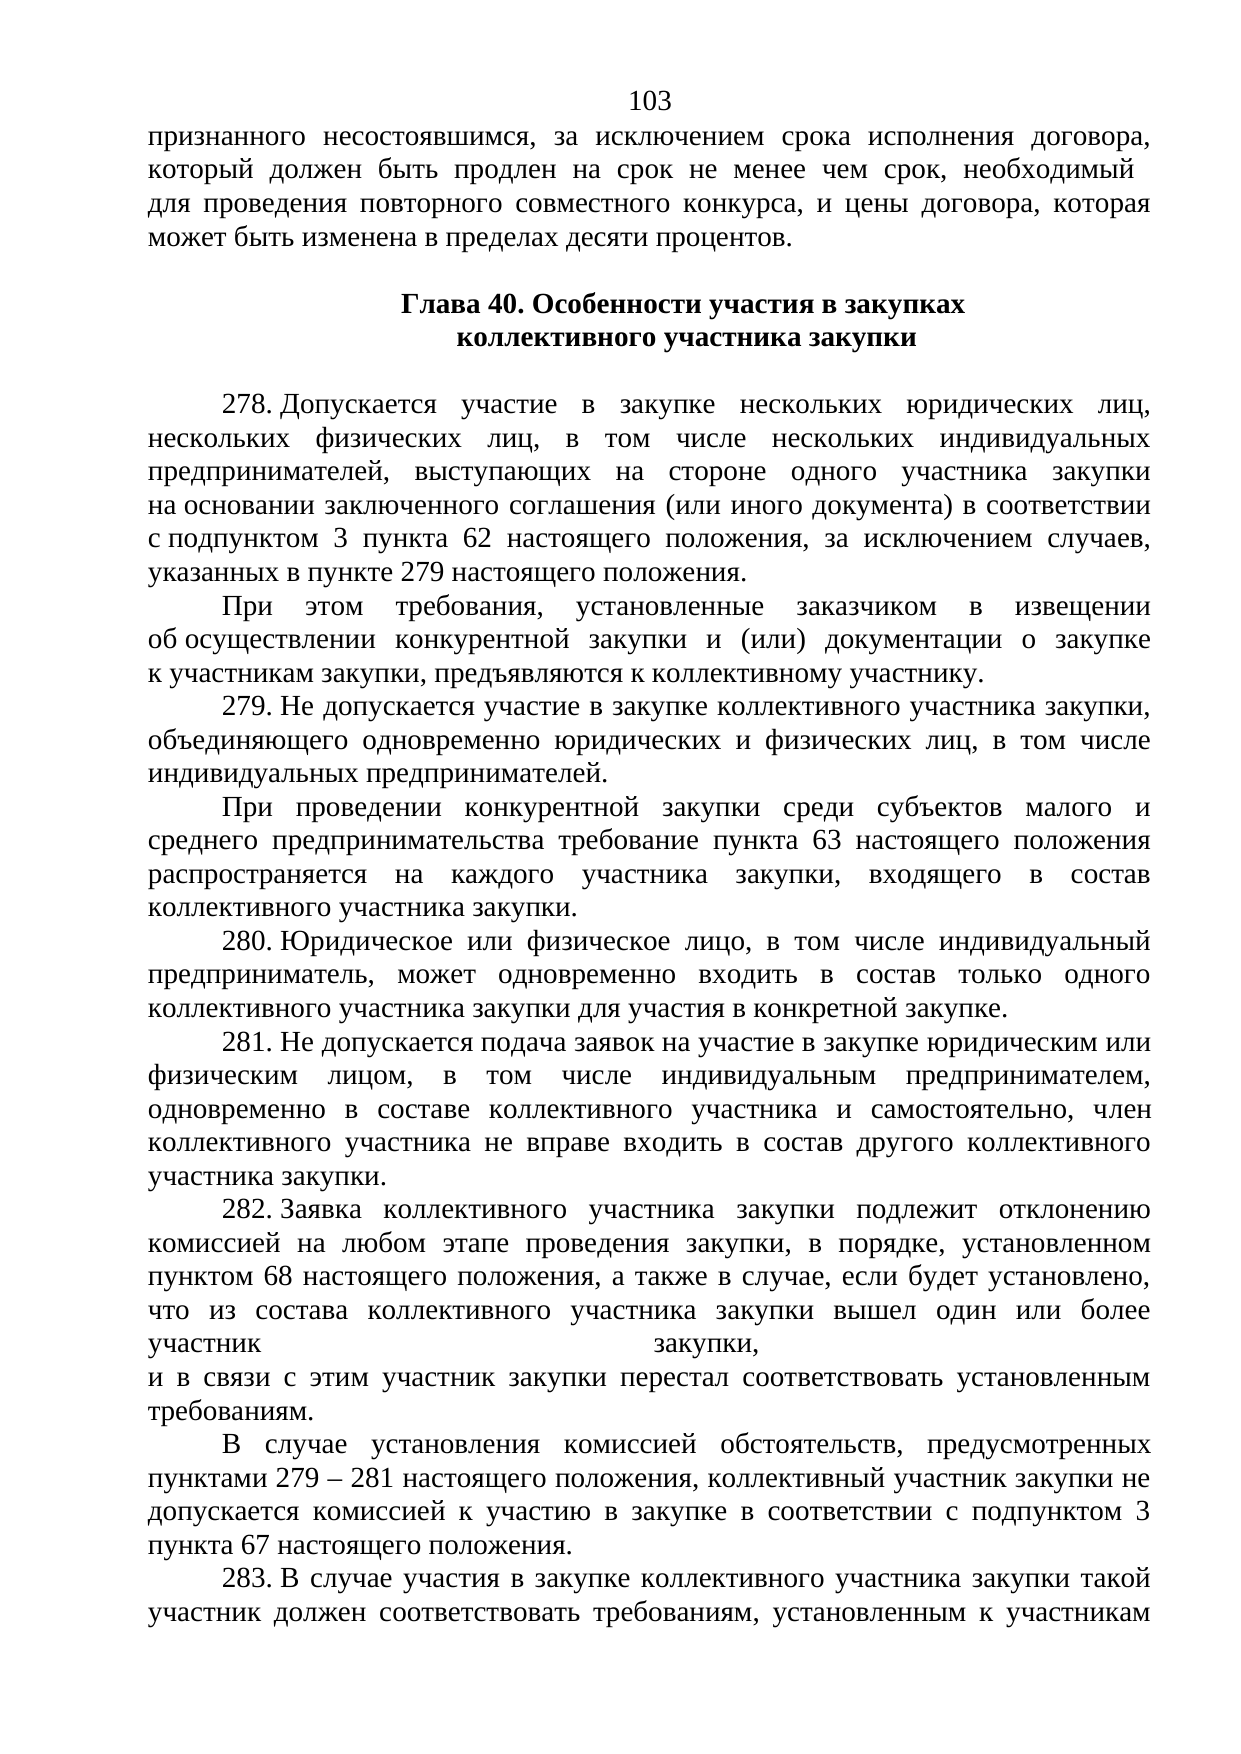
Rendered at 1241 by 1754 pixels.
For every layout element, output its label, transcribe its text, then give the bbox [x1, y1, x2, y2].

text коллективного участника закупки [148, 319, 1152, 353]
text В случае установления комиссией обстоятельств, предусмотренных пунктами 279 – 281 настоящего положения, коллективный участник закупки не допускается комиссией к участию в закупке в соответствии с подпунктом 3 пункта 67 настоящего положения. [148, 1426, 1152, 1560]
text 278. Допускается участие в закупке нескольких юридических лиц, нескольких физических лиц, в том числе нескольких индивидуальных предпринимателей, выступающих на стороне одного участника закупки на основании заключенного соглашения (или иного документа) в соответствии с подпунктом 3 пункта 62 настоящего положения, за исключением случаев, указанных в пункте 279 настоящего положения. [148, 386, 1152, 588]
text 279. Не допускается участие в закупке коллективного участника закупки, объединяющего одновременно юридических и физических лиц, в том числе индивидуальных предпринимателей. [148, 688, 1152, 789]
text При проведении конкурентной закупки среди субъектов малого и среднего предпринимательства требование пункта 63 настоящего положения распространяется на каждого участника закупки, входящего в состав коллективного участника закупки. [148, 789, 1152, 923]
text 282. Заявка коллективного участника закупки подлежит отклонению комиссией на любом этапе проведения закупки, в порядке, установленном пунктом 68 настоящего положения, а также в случае, если будет установлено, что из состава коллективного участника закупки вышел один или более участник закупки, и в связи с этим участник закупки перестал соответствовать установленным требованиям. [148, 1191, 1152, 1426]
text При этом требования, установленные заказчиком в извещении об осуществлении конкурентной закупки и (или) документации о закупке к участникам закупки, предъявляются к коллективному участнику. [148, 588, 1152, 688]
text 281. Не допускается подача заявок на участие в закупке юридическим или физическим лицом, в том числе индивидуальным предпринимателем, одновременно в составе коллективного участника и самостоятельно, член коллективного участника не вправе входить в состав другого коллективного участника закупки. [148, 1024, 1152, 1191]
text Глава 40. Особенности участия в закупках [148, 286, 1152, 319]
text признанного несостоявшимся, за исключением срока исполнения договора, который должен быть продлен на срок не менее чем срок, необходимый для проведения повторного совместного конкурса, и цены договора, которая может быть изменена в пределах десяти процентов. [148, 118, 1152, 252]
text 280. Юридическое или физическое лицо, в том числе индивидуальный предприниматель, может одновременно входить в состав только одного коллективного участника закупки для участия в конкретной закупке. [148, 923, 1152, 1024]
text 283. В случае участия в закупке коллективного участника закупки такой участник должен соответствовать требованиям, установленным к участникам [148, 1560, 1152, 1627]
